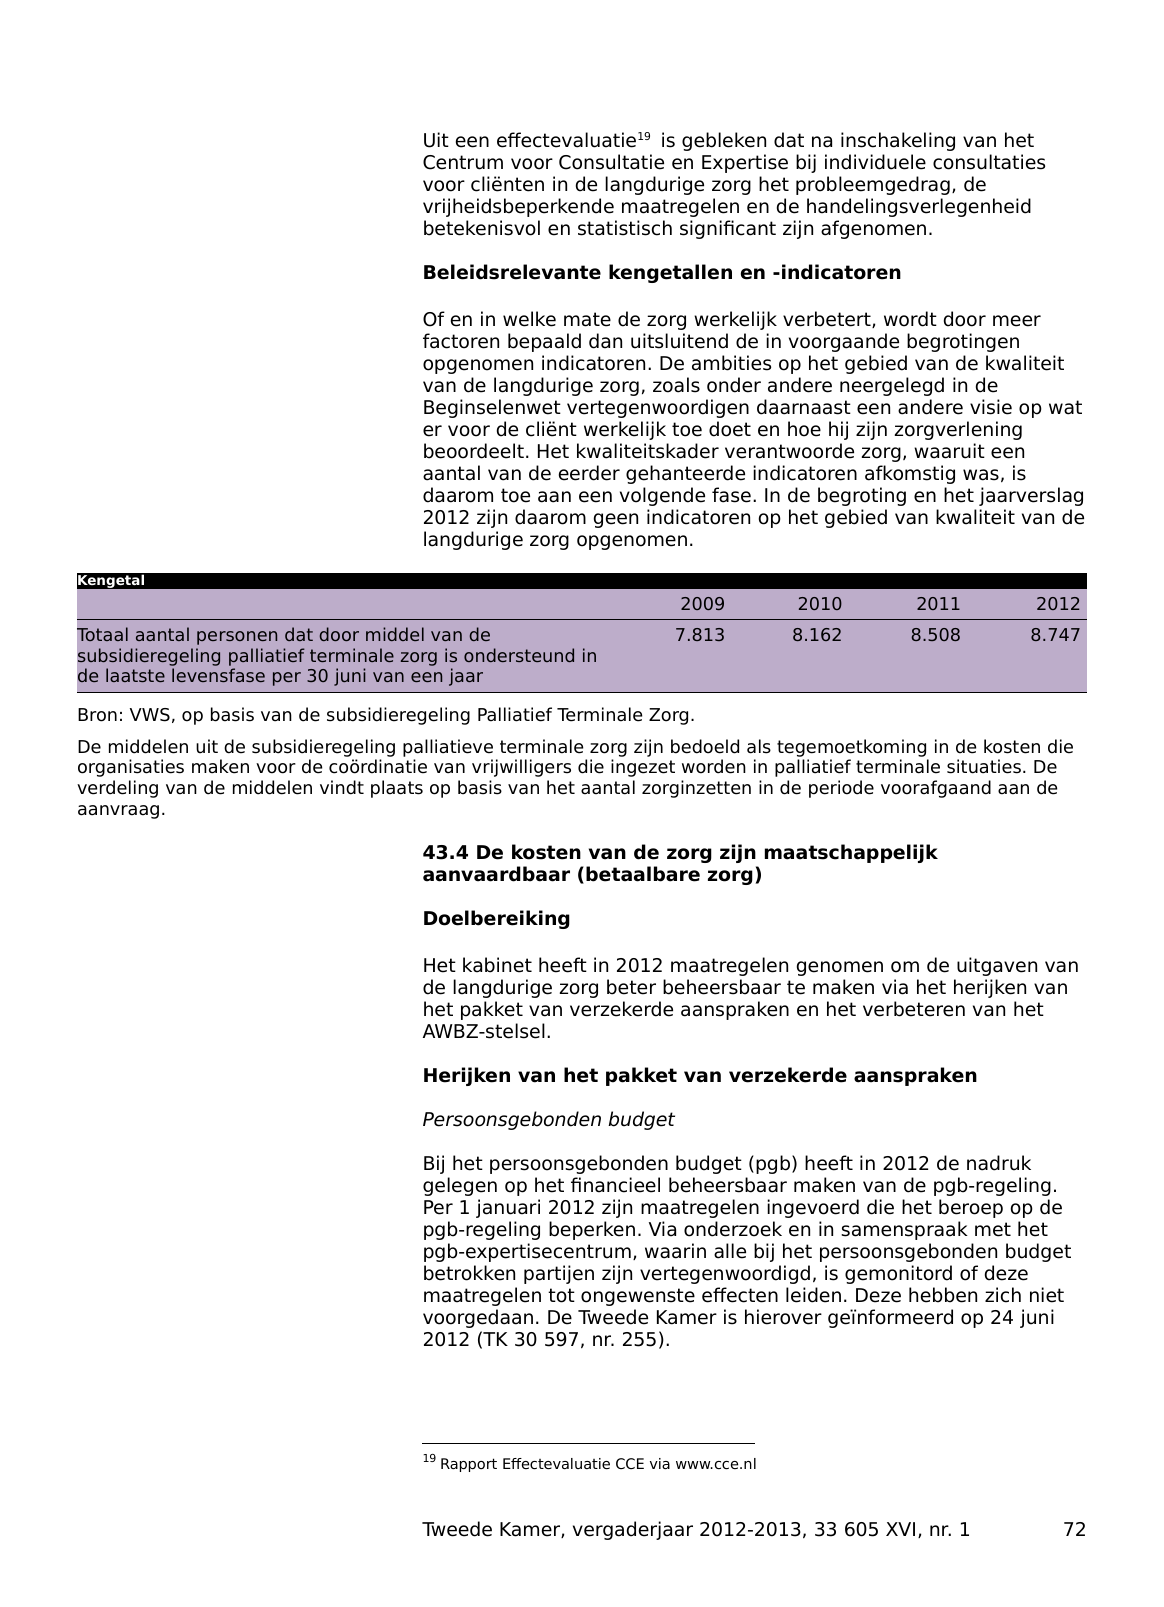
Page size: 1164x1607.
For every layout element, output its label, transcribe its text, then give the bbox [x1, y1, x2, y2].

subtitle Persoonsgebonden budget [422, 1109, 1087, 1131]
table_cell 8.508 [849, 620, 967, 692]
subtitle Doelbereiking [422, 908, 1087, 930]
table_cell Totaal aantal personen dat door middel van de subsidieregeling palliatief terminale zorg is ondersteund in de laatste levensfase per 30 juni van een jaar [77, 620, 610, 692]
subtitle 43.4 De kosten van de zorg zijn maatschappelijk aanvaardbaar (betaalbare zorg) [422, 842, 1087, 886]
text Uit een effectevaluatie is gebleken dat na inschakeling van het Centrum voor Consultatie en Expertise bij individuele consultaties voor cliënten in de langdurige zorg het probleemgedrag, de vrijheidsbeperkende maatregelen en de handelingsverlegenheid betekenisvol en statistisch significant zijn afgenomen. [422, 130, 1087, 240]
text Bij het persoonsgebonden budget (pgb) heeft in 2012 de nadruk gelegen op het financieel beheersbaar maken van de pgb-regeling. Per 1 januari 2012 zijn maatregelen ingevoerd die het beroep op de pgb-regeling beperken. Via onderzoek en in samenspraak met het pgb-expertisecentrum, waarin alle bij het persoonsgebonden budget betrokken partijen zijn vertegenwoordigd, is gemonitord of deze maatregelen tot ongewenste effecten leiden. Deze hebben zich niet voorgedaan. De Tweede Kamer is hierover geïnformeerd op 24 juni 2012 (TK 30 597, nr. 255). [422, 1153, 1087, 1351]
table_cell 2011 [849, 589, 967, 619]
table_cell 2009 [610, 589, 731, 619]
table_cell 2012 [967, 589, 1087, 619]
table_header Kengetal [77, 573, 1087, 588]
text Het kabinet heeft in 2012 maatregelen genomen om de uitgaven van de langdurige zorg beter beheersbaar te maken via het herijken van het pakket van verzekerde aanspraken en het verbeteren van het AWBZ-stelsel. [422, 955, 1087, 1043]
table_cell 8.162 [731, 620, 848, 692]
table_cell 8.747 [967, 620, 1087, 692]
table_cell 7.813 [610, 620, 731, 692]
text Rapport Effectevaluatie CCE via www.cce.nl [422, 1452, 1087, 1474]
subtitle Beleidsrelevante kengetallen en -indicatoren [422, 262, 1087, 284]
table_cell [77, 589, 610, 619]
table_cell Bron: VWS, op basis van de subsidieregeling Palliatief Terminale Zorg. De middelen uit de subsidieregeling palliatieve terminale zorg zijn bedoeld als tegemoetkoming in de kosten die organisaties maken voor de coördinatie van vrijwilligers die ingezet worden in palliatief terminale situaties. De verdeling van de middelen vindt plaats op basis van het aantal zorginzetten in de periode voorafgaand aan de aanvraag. [77, 693, 1087, 819]
subtitle Herijken van het pakket van verzekerde aanspraken [422, 1065, 1087, 1087]
text Of en in welke mate de zorg werkelijk verbetert, wordt door meer factoren bepaald dan uitsluitend de in voorgaande begrotingen opgenomen indicatoren. De ambities op het gebied van de kwaliteit van de langdurige zorg, zoals onder andere neergelegd in de Beginselenwet vertegenwoordigen daarnaast een andere visie op wat er voor de cliënt werkelijk toe doet en hoe hij zijn zorgverlening beoordeelt. Het kwaliteitskader verantwoorde zorg, waaruit een aantal van de eerder gehanteerde indicatoren afkomstig was, is daarom toe aan een volgende fase. In de begroting en het jaarverslag 2012 zijn daarom geen indicatoren op het gebied van kwaliteit van de langdurige zorg opgenomen. [422, 309, 1087, 551]
table_cell 2010 [731, 589, 848, 619]
